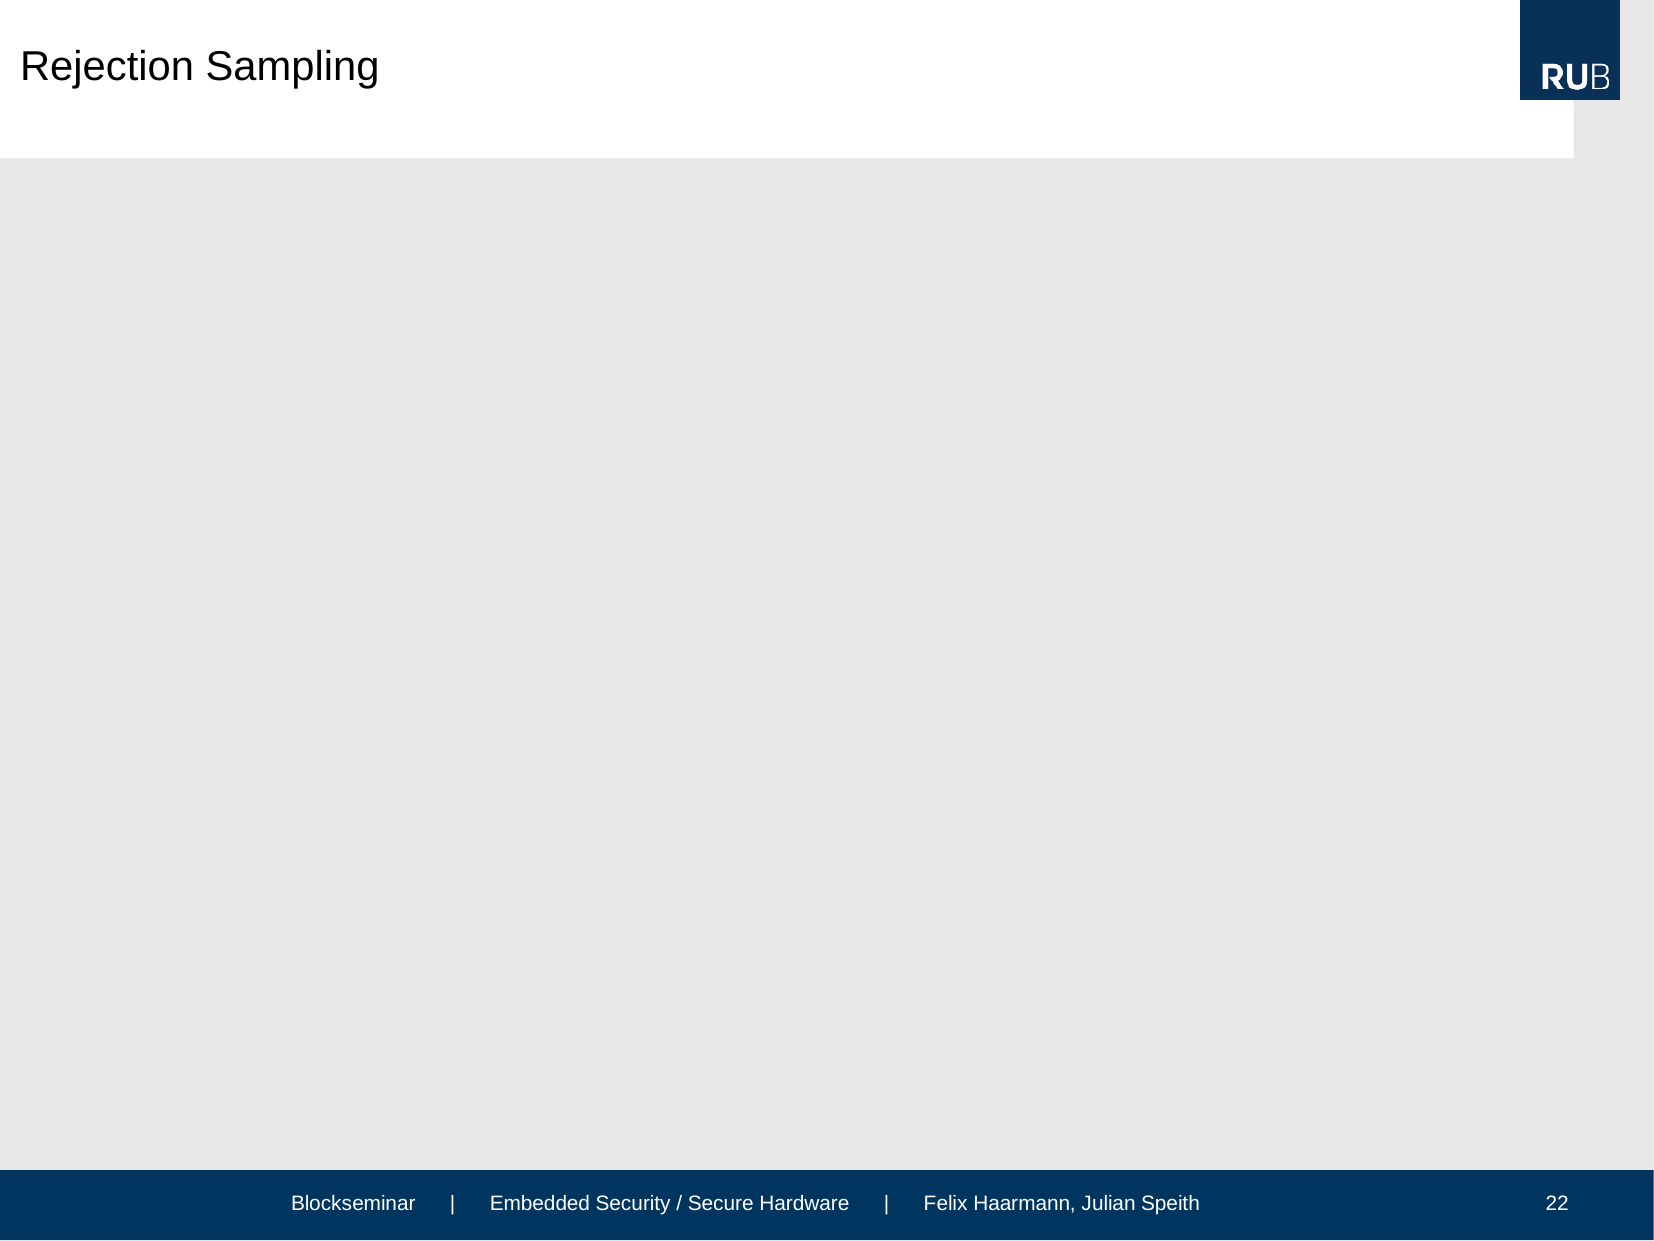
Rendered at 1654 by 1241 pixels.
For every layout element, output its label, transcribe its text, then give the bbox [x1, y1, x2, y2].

picture [1520, 0, 1620, 100]
title Rejection Sampling [20, 0, 1507, 149]
